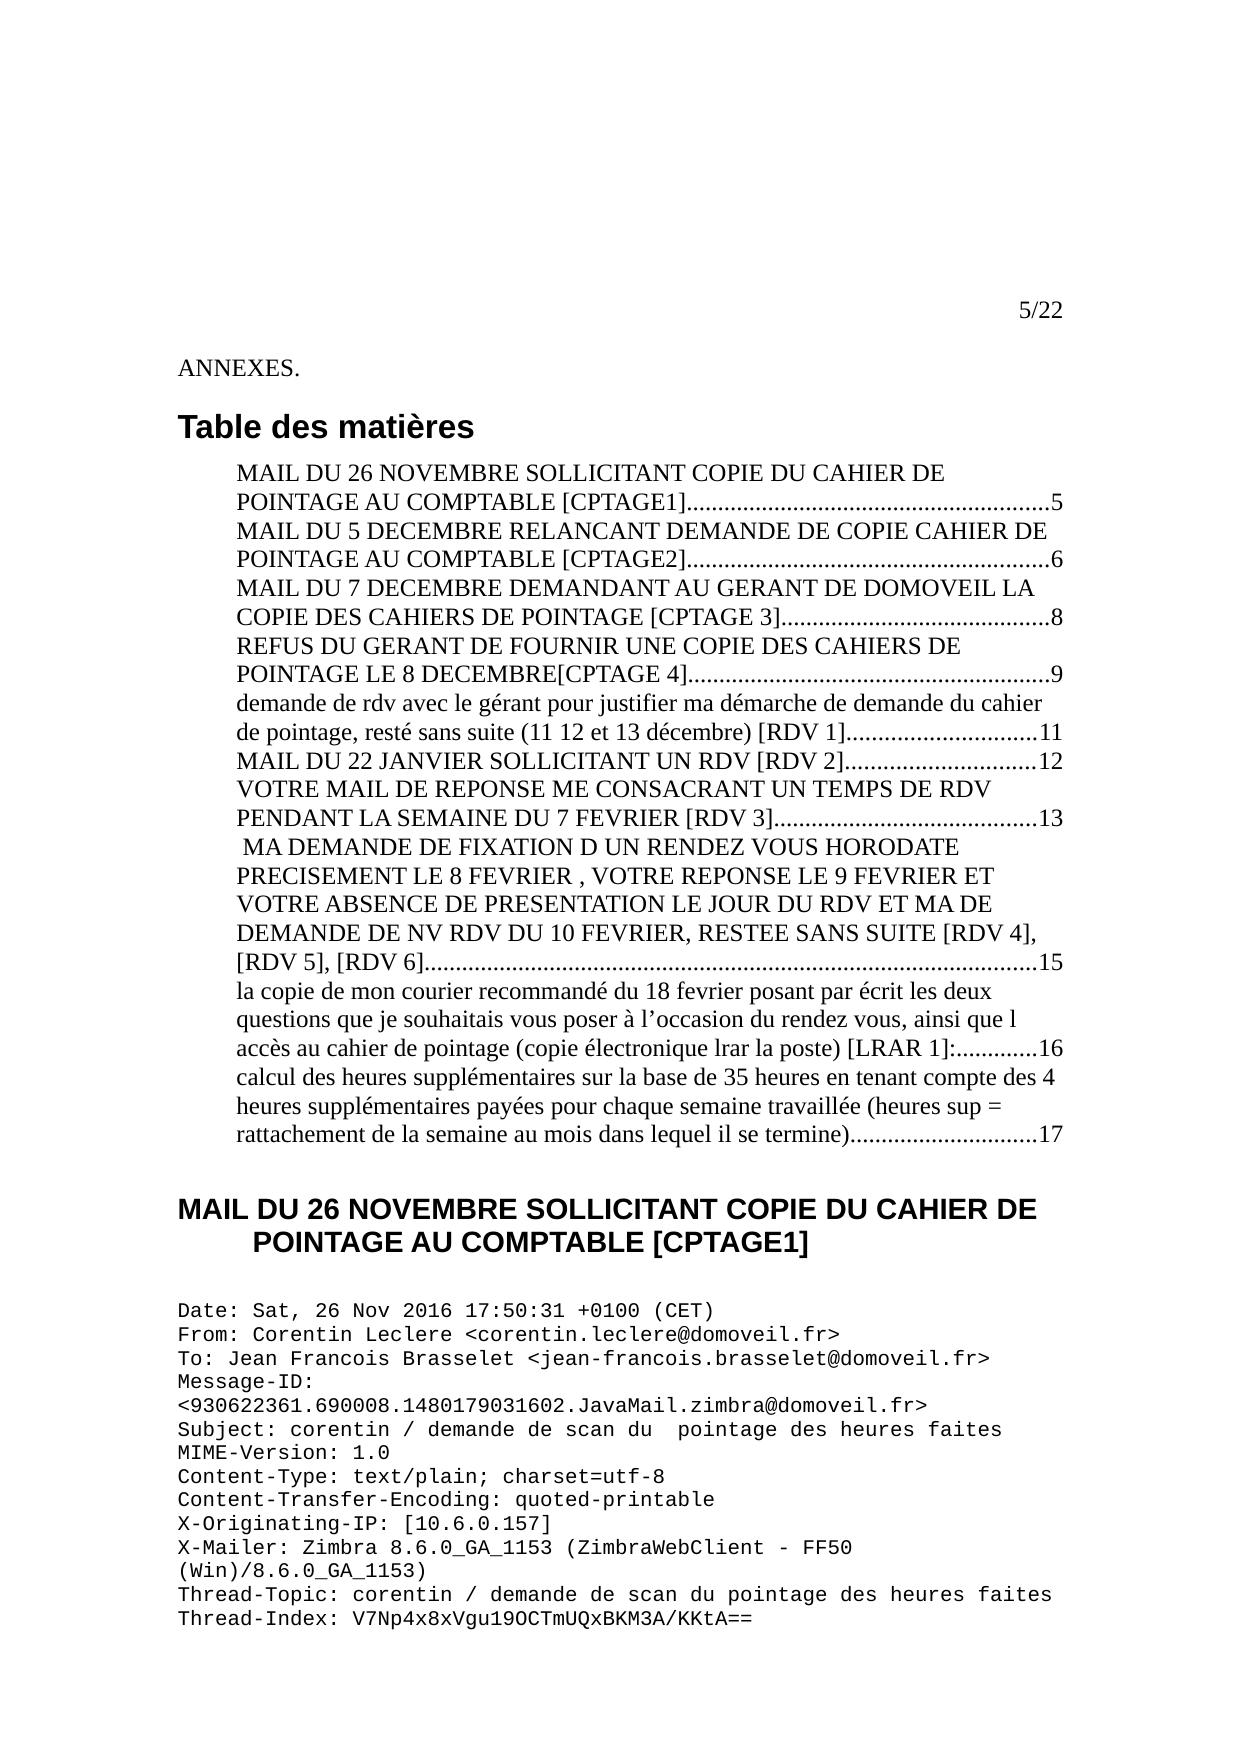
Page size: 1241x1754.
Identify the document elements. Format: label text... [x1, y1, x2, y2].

text MAIL DU 26 NOVEMBRE SOLLICITANT COPIE DU CAHIER DE POINTAGE AU COMPTABLE [CPTAGE1] 5 [236, 458, 1063, 516]
text X-Mailer: Zimbra 8.6.0_GA_1153 (ZimbraWebClient - FF50 (Win)/8.6.0_GA_1153) [177, 1537, 1063, 1584]
text Content-Type: text/plain; charset=utf-8 [177, 1466, 1063, 1489]
text la copie de mon courier recommandé du 18 fevrier posant par écrit les deux questions que je souhaitais vous poser à l’occasion du rendez vous, ainsi que l accès au cahier de pointage (copie électronique lrar la poste) [LRAR 1]: 16 [236, 976, 1063, 1062]
text Thread-Index: V7Np4x8xVgu19OCTmUQxBKM3A/KKtA== [177, 1608, 1063, 1631]
text Thread-Topic: corentin / demande de scan du pointage des heures faites [177, 1584, 1063, 1608]
text REFUS DU GERANT DE FOURNIR UNE COPIE DES CAHIERS DE POINTAGE LE 8 DECEMBRE[CPTAGE 4] 9 [236, 631, 1063, 688]
text VOTRE MAIL DE REPONSE ME CONSACRANT UN TEMPS DE RDV PENDANT LA SEMAINE DU 7 FEVRIER [RDV 3] 13 [236, 774, 1063, 832]
text ANNEXES. [177, 353, 1063, 382]
text To: Jean Francois Brasselet <jean-francois.brasselet@domoveil.fr> [177, 1348, 1063, 1371]
text Message-ID: <930622361.690008.1480179031602.JavaMail.zimbra@domoveil.fr> [177, 1371, 1063, 1418]
subtitle Table des matières [177, 407, 1063, 446]
text MAIL DU 5 DECEMBRE RELANCANT DEMANDE DE COPIE CAHIER DE POINTAGE AU COMPTABLE [CPTAGE2] 6 [236, 516, 1063, 573]
subtitle MAIL DU 26 NOVEMBRE SOLLICITANT COPIE DU CAHIER DE POINTAGE AU COMPTABLE [CPTAGE1] [177, 1192, 1063, 1259]
text Content-Transfer-Encoding: quoted-printable [177, 1489, 1063, 1513]
text calcul des heures supplémentaires sur la base de 35 heures en tenant compte des 4 heures supplémentaires payées pour chaque semaine travaillée (heures sup = rattachement de la semaine au mois dans lequel il se termine) 17 [236, 1062, 1063, 1148]
text MIME-Version: 1.0 [177, 1442, 1063, 1466]
text X-Originating-IP: [10.6.0.157] [177, 1513, 1063, 1537]
text MAIL DU 7 DECEMBRE DEMANDANT AU GERANT DE DOMOVEIL LA COPIE DES CAHIERS DE POINTAGE [CPTAGE 3] 8 [236, 573, 1063, 631]
text From: Corentin Leclere <corentin.leclere@domoveil.fr> [177, 1324, 1063, 1348]
text MA DEMANDE DE FIXATION D UN RENDEZ VOUS HORODATE PRECISEMENT LE 8 FEVRIER , VOTRE REPONSE LE 9 FEVRIER ET VOTRE ABSENCE DE PRESENTATION LE JOUR DU RDV ET MA DE DEMANDE DE NV RDV DU 10 FEVRIER, RESTEE SANS SUITE [RDV 4], [RDV 5], [RDV 6] 15 [236, 832, 1063, 976]
text demande de rdv avec le gérant pour justifier ma démarche de demande du cahier de pointage, resté sans suite (11 12 et 13 décembre) [RDV 1] 11 [236, 688, 1063, 746]
text Subject: corentin / demande de scan du pointage des heures faites [177, 1418, 1063, 1442]
text MAIL DU 22 JANVIER SOLLICITANT UN RDV [RDV 2] 12 [236, 746, 1063, 774]
text Date: Sat, 26 Nov 2016 17:50:31 +0100 (CET) [177, 1300, 1063, 1324]
